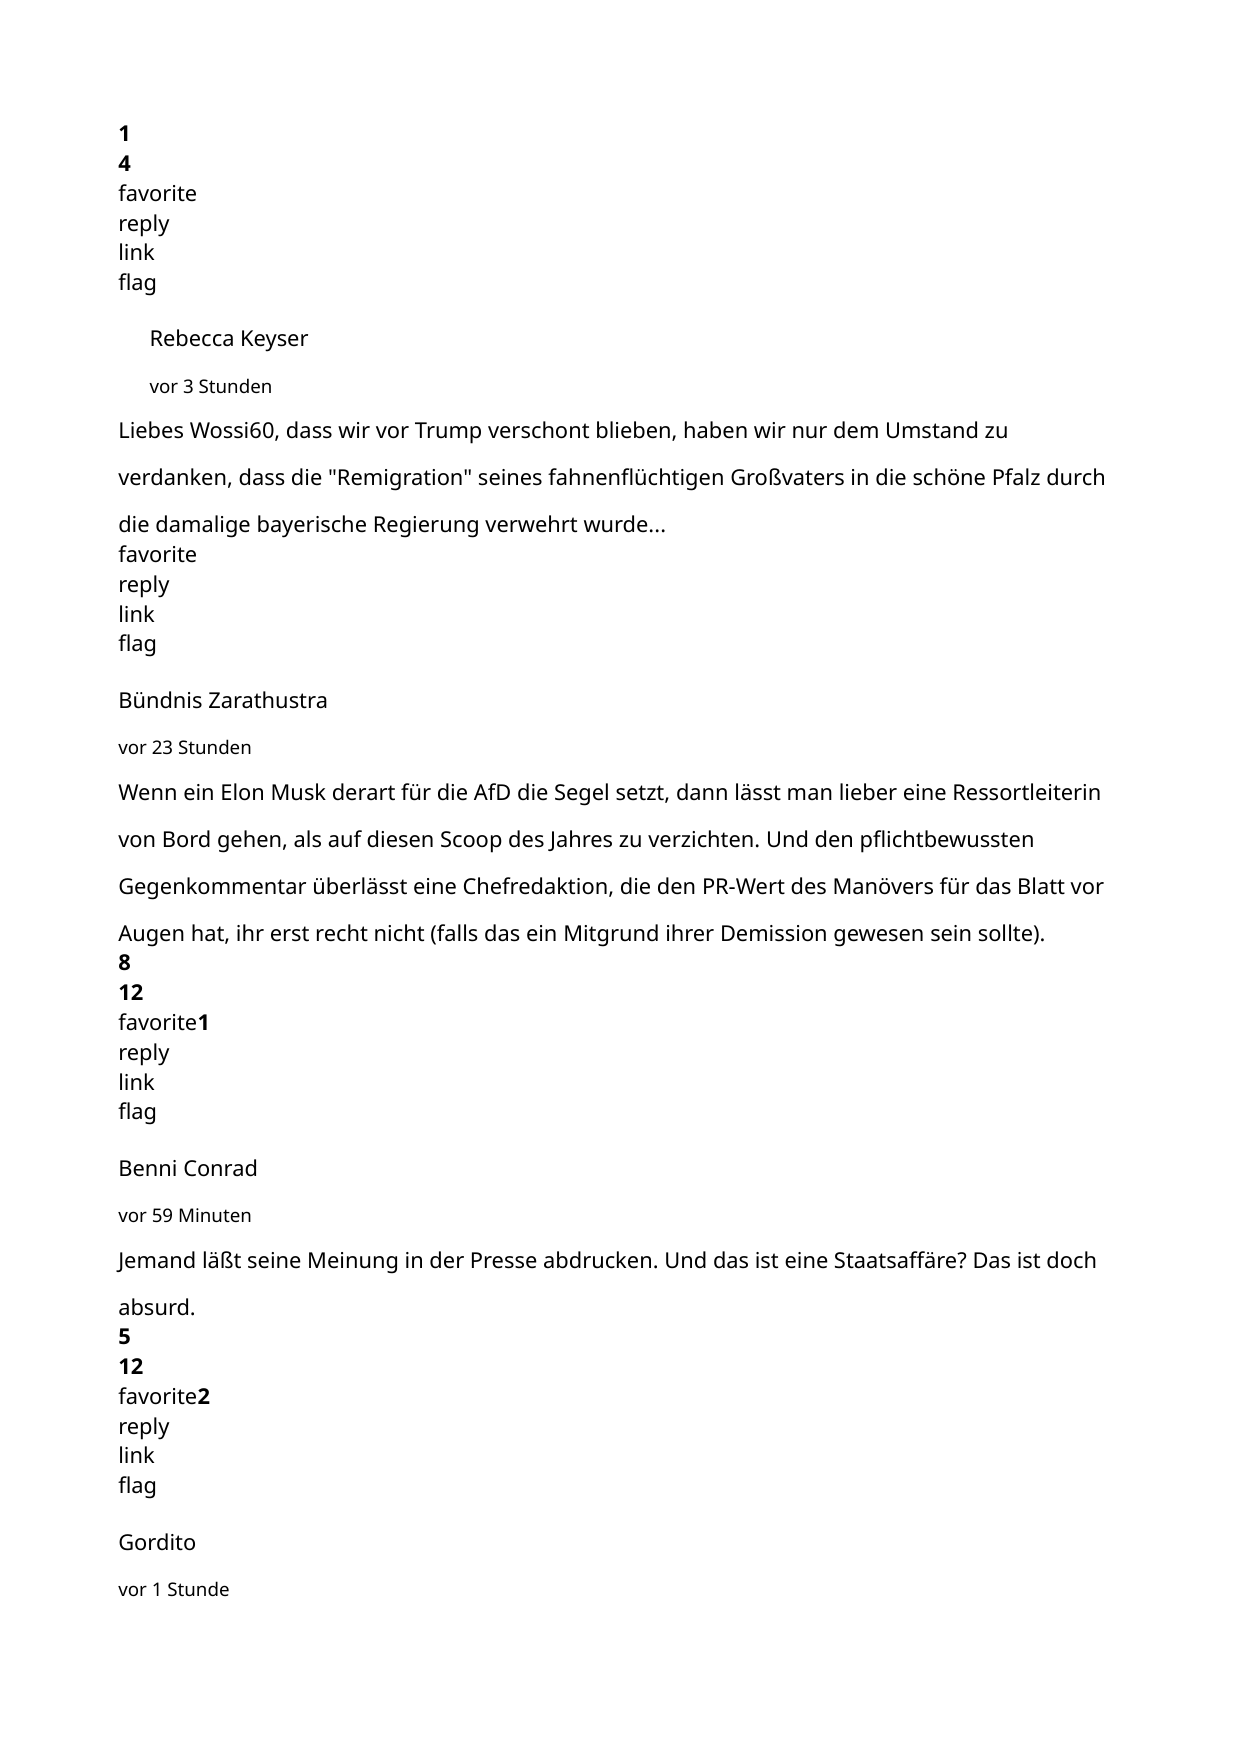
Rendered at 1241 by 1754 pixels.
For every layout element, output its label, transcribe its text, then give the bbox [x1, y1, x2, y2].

text Wenn ein Elon Musk derart für die AfD die Segel setzt, dann lässt man lieber eine Ressortleiterin von Bord gehen, als auf diesen Scoop des Jahres zu verzichten. Und den pflichtbewussten Gegenkommentar überlässt eine Chefredaktion, die den PR-Wert des Manövers für das Blatt vor Augen hat, ihr erst recht nicht (falls das ein Mitgrund ihrer Demission gewesen sein sollte). [118, 760, 1122, 947]
text flag [118, 267, 1122, 297]
text link [118, 1441, 1122, 1470]
text 8 [118, 947, 1122, 977]
text reply [118, 1037, 1122, 1066]
text 4 [118, 148, 1122, 178]
text vor 23 Stunden [118, 730, 1122, 760]
text Jemand läßt seine Meinung in der Presse abdrucken. Und das ist eine Staatsaffäre? Das ist doch absurd. [118, 1228, 1122, 1321]
text 12 [118, 1351, 1122, 1381]
text Gordito [118, 1516, 1114, 1556]
text favorite1 [118, 1007, 1122, 1037]
text link [118, 599, 1122, 628]
text vor 1 Stunde [118, 1572, 1122, 1602]
text flag [118, 628, 1122, 658]
text 12 [118, 977, 1122, 1007]
text favorite [118, 178, 1122, 207]
text favorite [118, 539, 1122, 569]
text flag [118, 1470, 1122, 1500]
text link [118, 237, 1122, 267]
text 1 [118, 118, 1122, 148]
text flag [118, 1096, 1122, 1126]
text reply [118, 1411, 1122, 1441]
text vor 59 Minuten [118, 1198, 1122, 1228]
text 5 [118, 1321, 1122, 1351]
text Liebes Wossi60, dass wir vor Trump verschont blieben, haben wir nur dem Umstand zu verdanken, dass die "Remigration" seines fahnenflüchtigen Großvaters in die schöne Pfalz durch die damalige bayerische Regierung verwehrt wurde... [118, 398, 1122, 539]
text favorite2 [118, 1381, 1122, 1411]
text reply [118, 569, 1122, 599]
text reply [118, 207, 1122, 237]
text link [118, 1066, 1122, 1096]
text Rebecca Keyser [149, 312, 1114, 353]
text Bündnis Zarathustra [118, 674, 1114, 714]
text vor 3 Stunden [149, 369, 1122, 398]
text Benni Conrad [118, 1142, 1114, 1182]
